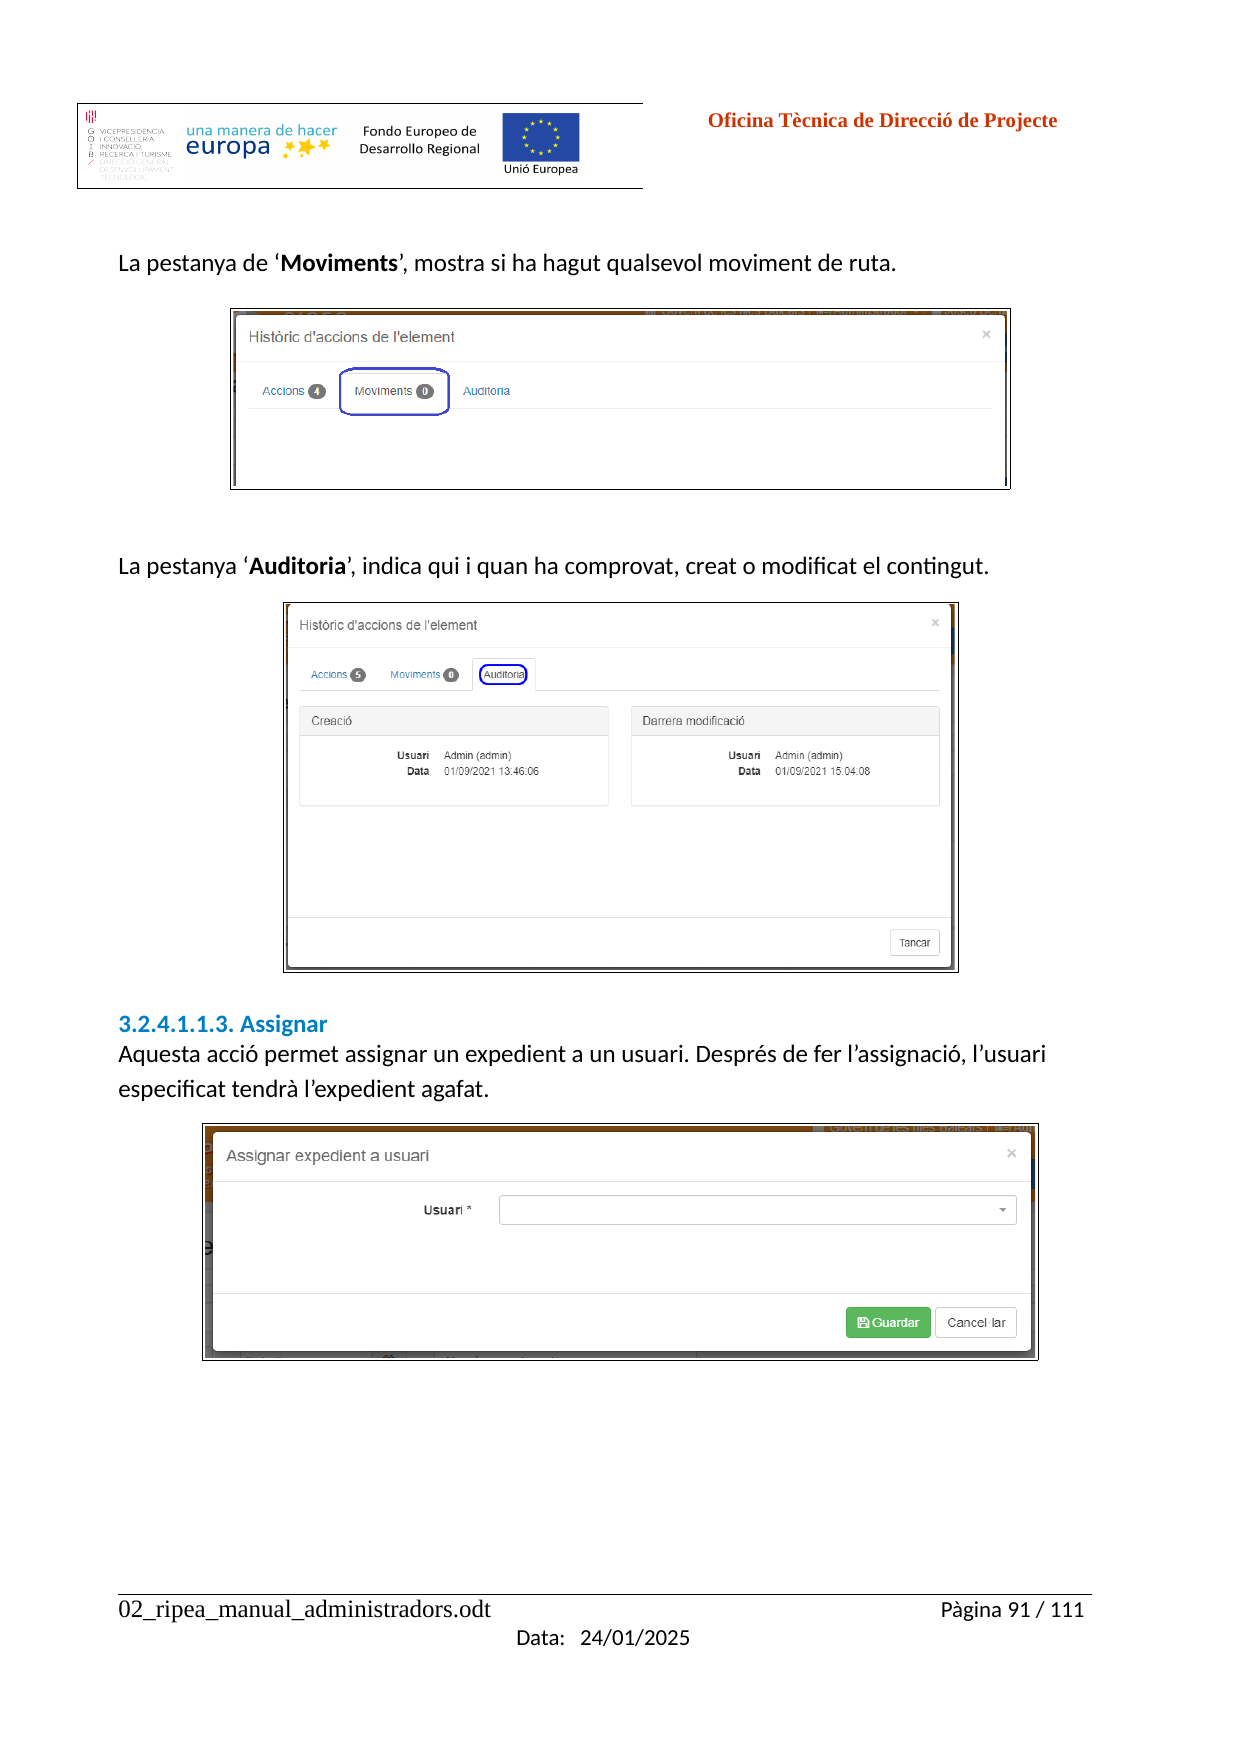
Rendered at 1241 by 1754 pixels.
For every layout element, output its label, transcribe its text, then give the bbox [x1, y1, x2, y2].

picture [82, 108, 178, 182]
text Aquesta acció permet assignar un expedient a un usuari. Després de fer l’assignació, l’usuari especificat tendrà l’expedient agafat. [118, 1038, 1122, 1104]
text La pestanya ‘Auditoria’, indica qui i quan ha comprovat, creat o modificat el contingut. [118, 550, 1122, 581]
picture [285, 604, 955, 970]
picture [205, 1126, 1036, 1358]
subtitle 3.2.4.1.1.3. Assignar [118, 1008, 1122, 1038]
text La pestanya de ‘Moviments’, mostra si ha hagut qualsevol moviment de ruta. [118, 247, 1122, 277]
picture [233, 311, 1007, 486]
picture [184, 108, 585, 182]
